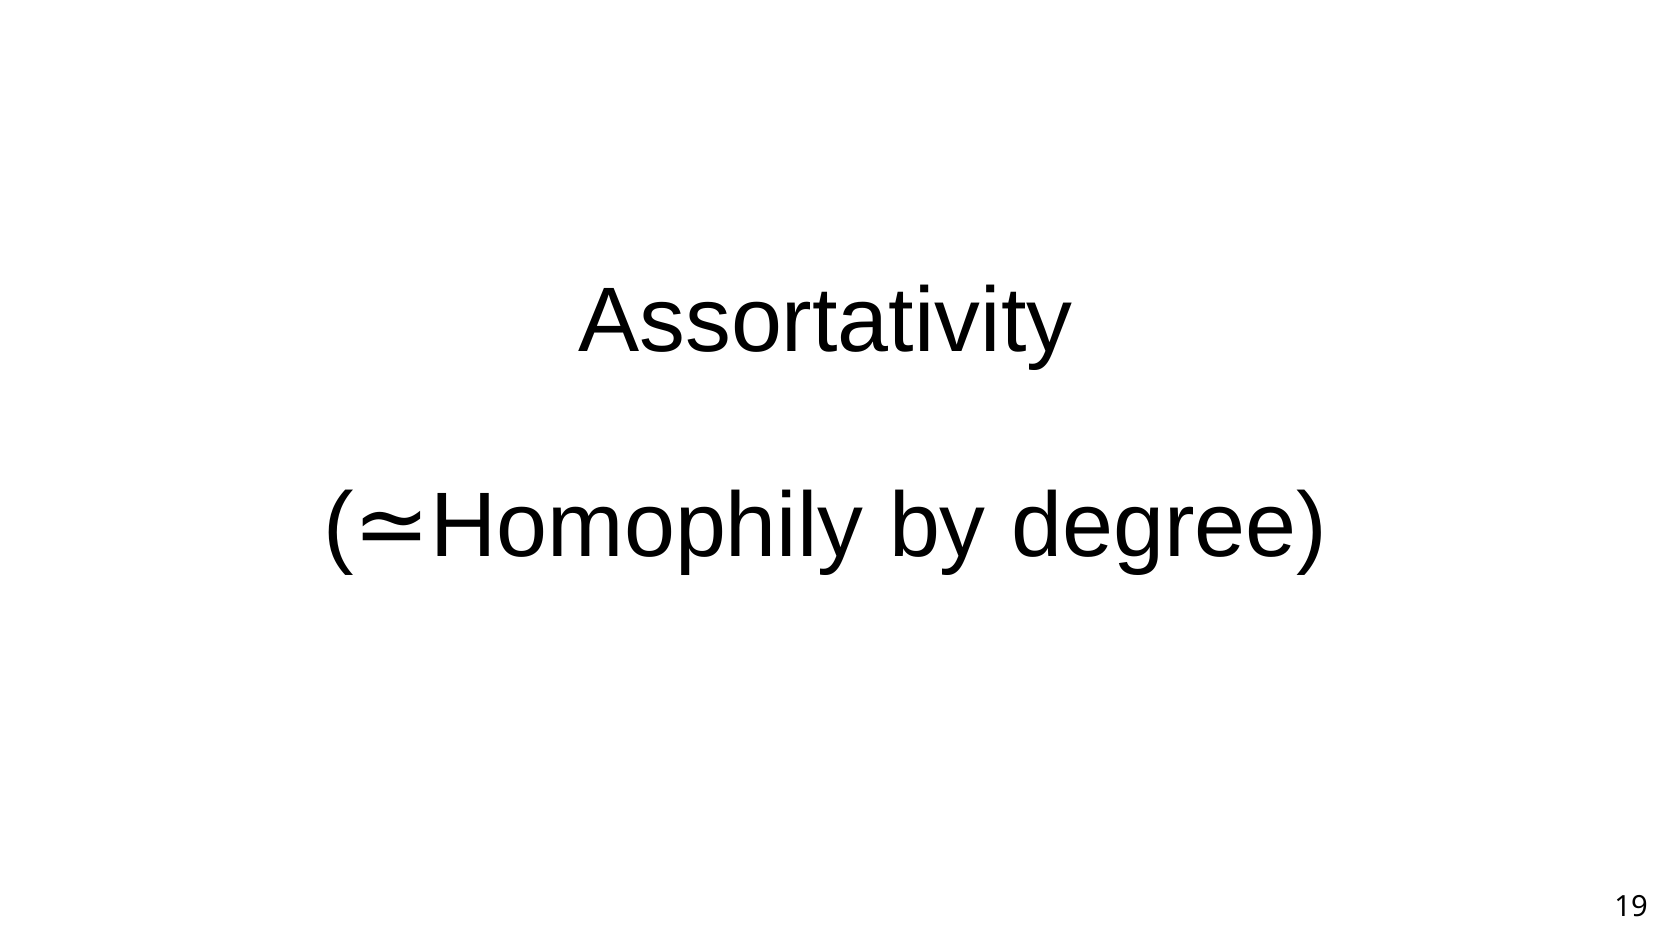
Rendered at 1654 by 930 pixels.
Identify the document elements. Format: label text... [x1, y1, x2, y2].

title Assortativity (≃Homophily by degree) [81, 293, 1570, 552]
